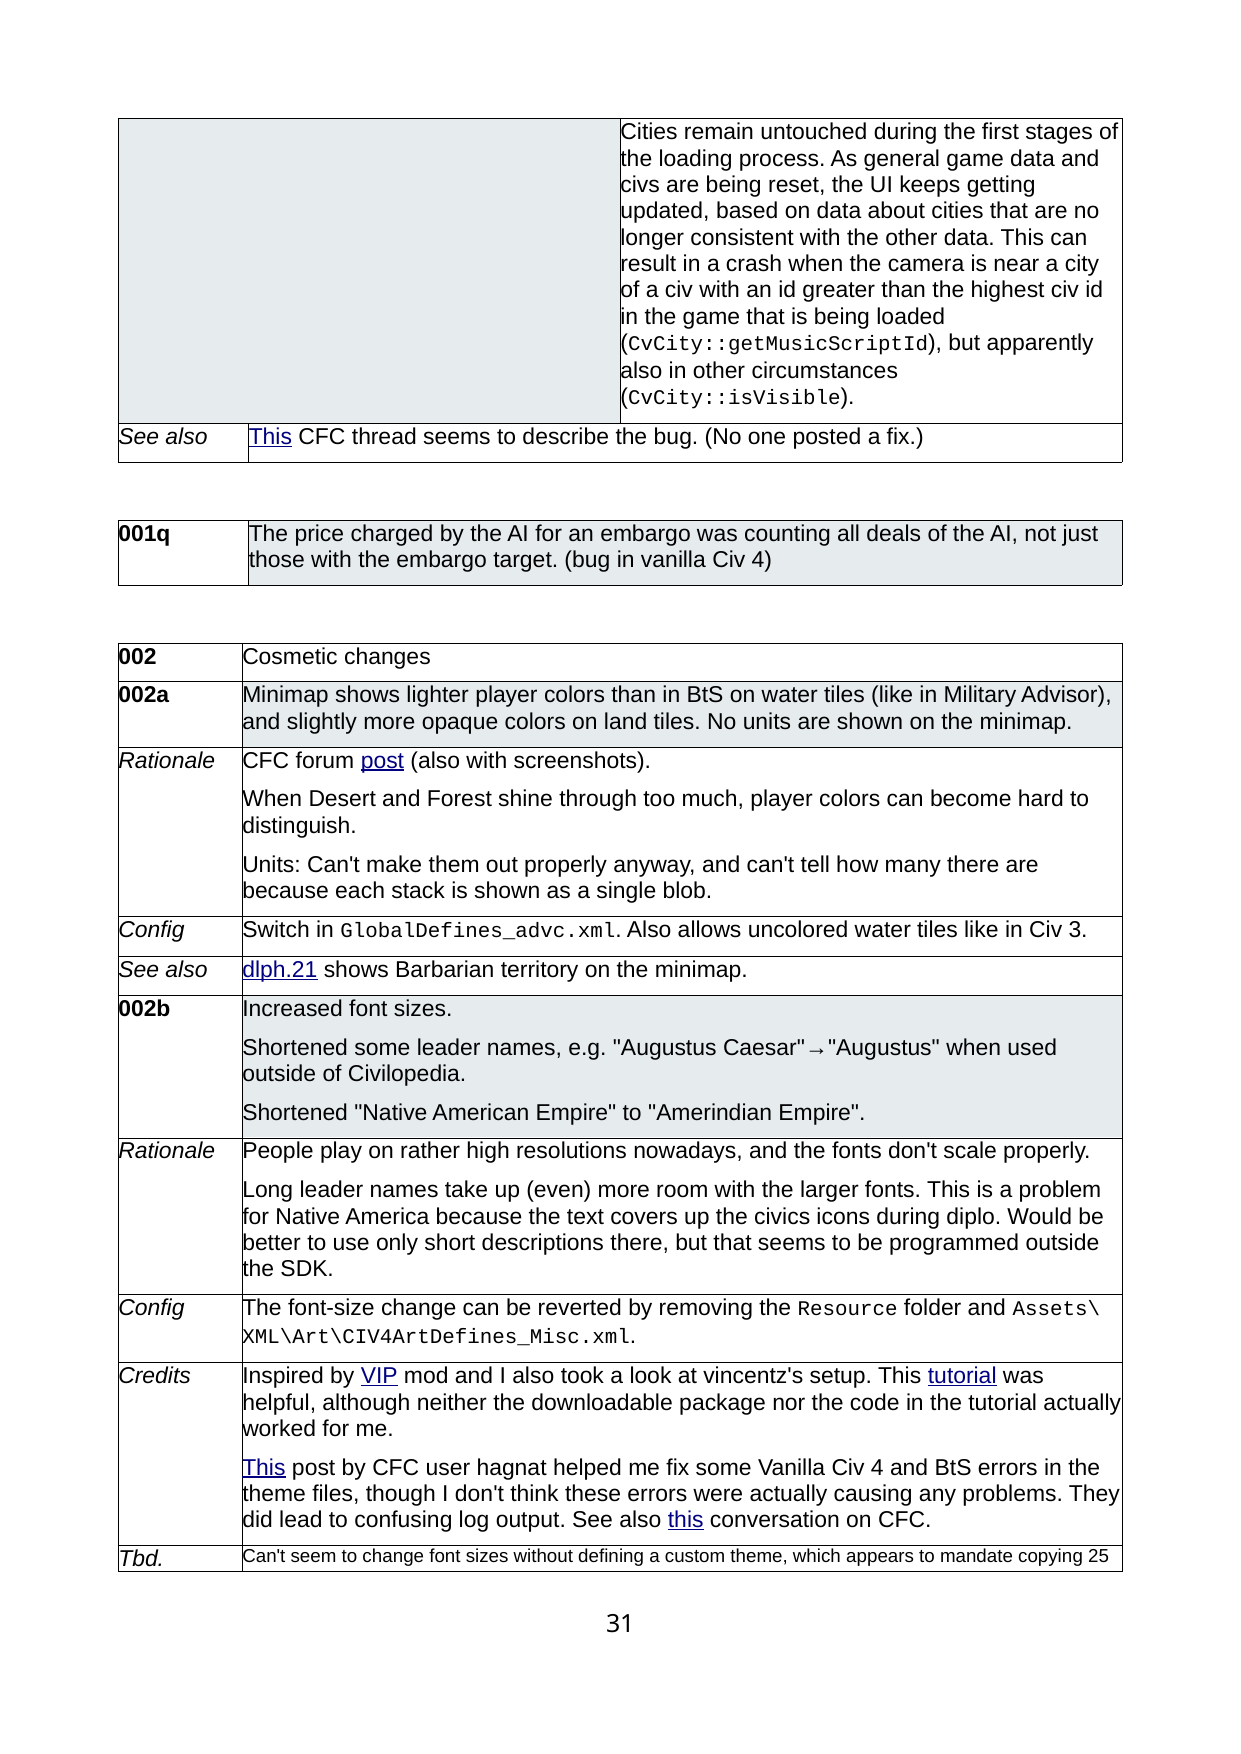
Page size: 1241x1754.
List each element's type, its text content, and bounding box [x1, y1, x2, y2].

table_header 001q [119, 521, 248, 585]
table_cell See also [119, 424, 248, 462]
table_cell dlph.21 shows Barbarian territory on the minimap. [243, 957, 1122, 995]
table_cell Increased font sizes. Shortened some leader names, e.g. "Augustus Caesar"→"Augustus" when used outside of Civilopedia. Shortened "Native American Empire" to "Amerindian Empire". [243, 996, 1122, 1137]
table_cell Rationale [119, 1139, 242, 1294]
table_cell See also [119, 957, 242, 995]
table_header 002 [119, 644, 242, 681]
table_cell Tbd. [119, 1546, 242, 1571]
table_cell Config [119, 917, 242, 956]
table_header Cosmetic changes [243, 644, 1122, 681]
table_cell Rationale [119, 748, 242, 916]
table_cell CFC forum post (also with screenshots). When Desert and Forest shine through too much, player colors can become hard to distinguish. Units: Can't make them out properly anyway, and can't tell how many there are because each stack is shown as a single blob. [243, 748, 1122, 916]
table_cell 002b [119, 996, 242, 1137]
table_cell [119, 119, 620, 423]
table_cell Minimap shows lighter player colors than in BtS on water tiles (like in Military Advisor), and slightly more opaque colors on land tiles. No units are shown on the minimap. [243, 682, 1122, 747]
table_cell People play on rather high resolutions nowadays, and the fonts don't scale properly. Long leader names take up (even) more room with the larger fonts. This is a problem for Native America because the text covers up the civics icons during diplo. Would be better to use only short descriptions there, but that seems to be programmed outside the SDK. [243, 1139, 1122, 1294]
table_cell Switch in GlobalDefines_advc.xml. Also allows uncolored water tiles like in Civ 3. [243, 917, 1122, 956]
table_header The price charged by the AI for an embargo was counting all deals of the AI, not just those with the embargo target. (bug in vanilla Civ 4) [249, 521, 1122, 585]
table_cell This CFC thread seems to describe the bug. (No one posted a fix.) [249, 424, 1122, 462]
table_cell Can't seem to change font sizes without defining a custom theme, which appears to mandate copying 25 [243, 1546, 1122, 1571]
table_cell Inspired by VIP mod and I also took a look at vincentz's setup. This tutorial was helpful, although neither the downloadable package nor the code in the tutorial actually worked for me. This post by CFC user hagnat helped me fix some Vanilla Civ 4 and BtS errors in the theme files, though I don't think these errors were actually causing any problems. They did lead to confusing log output. See also this conversation on CFC. [243, 1363, 1122, 1545]
table_cell Cities remain untouched during the first stages of the loading process. As general game data and civs are being reset, the UI keeps getting updated, based on data about cities that are no longer consistent with the other data. This can result in a crash when the camera is near a city of a civ with an id greater than the highest civ id in the game that is being loaded (CvCity::getMusicScriptId), but apparently also in other circumstances (CvCity::isVisible). [621, 119, 1122, 423]
table_cell Credits [119, 1363, 242, 1545]
table_cell The font-size change can be reverted by removing the Resource folder and Assets\XML\Art\CIV4ArtDefines_Misc.xml. [243, 1295, 1122, 1362]
table_cell 002a [119, 682, 242, 747]
table_cell Config [119, 1295, 242, 1362]
